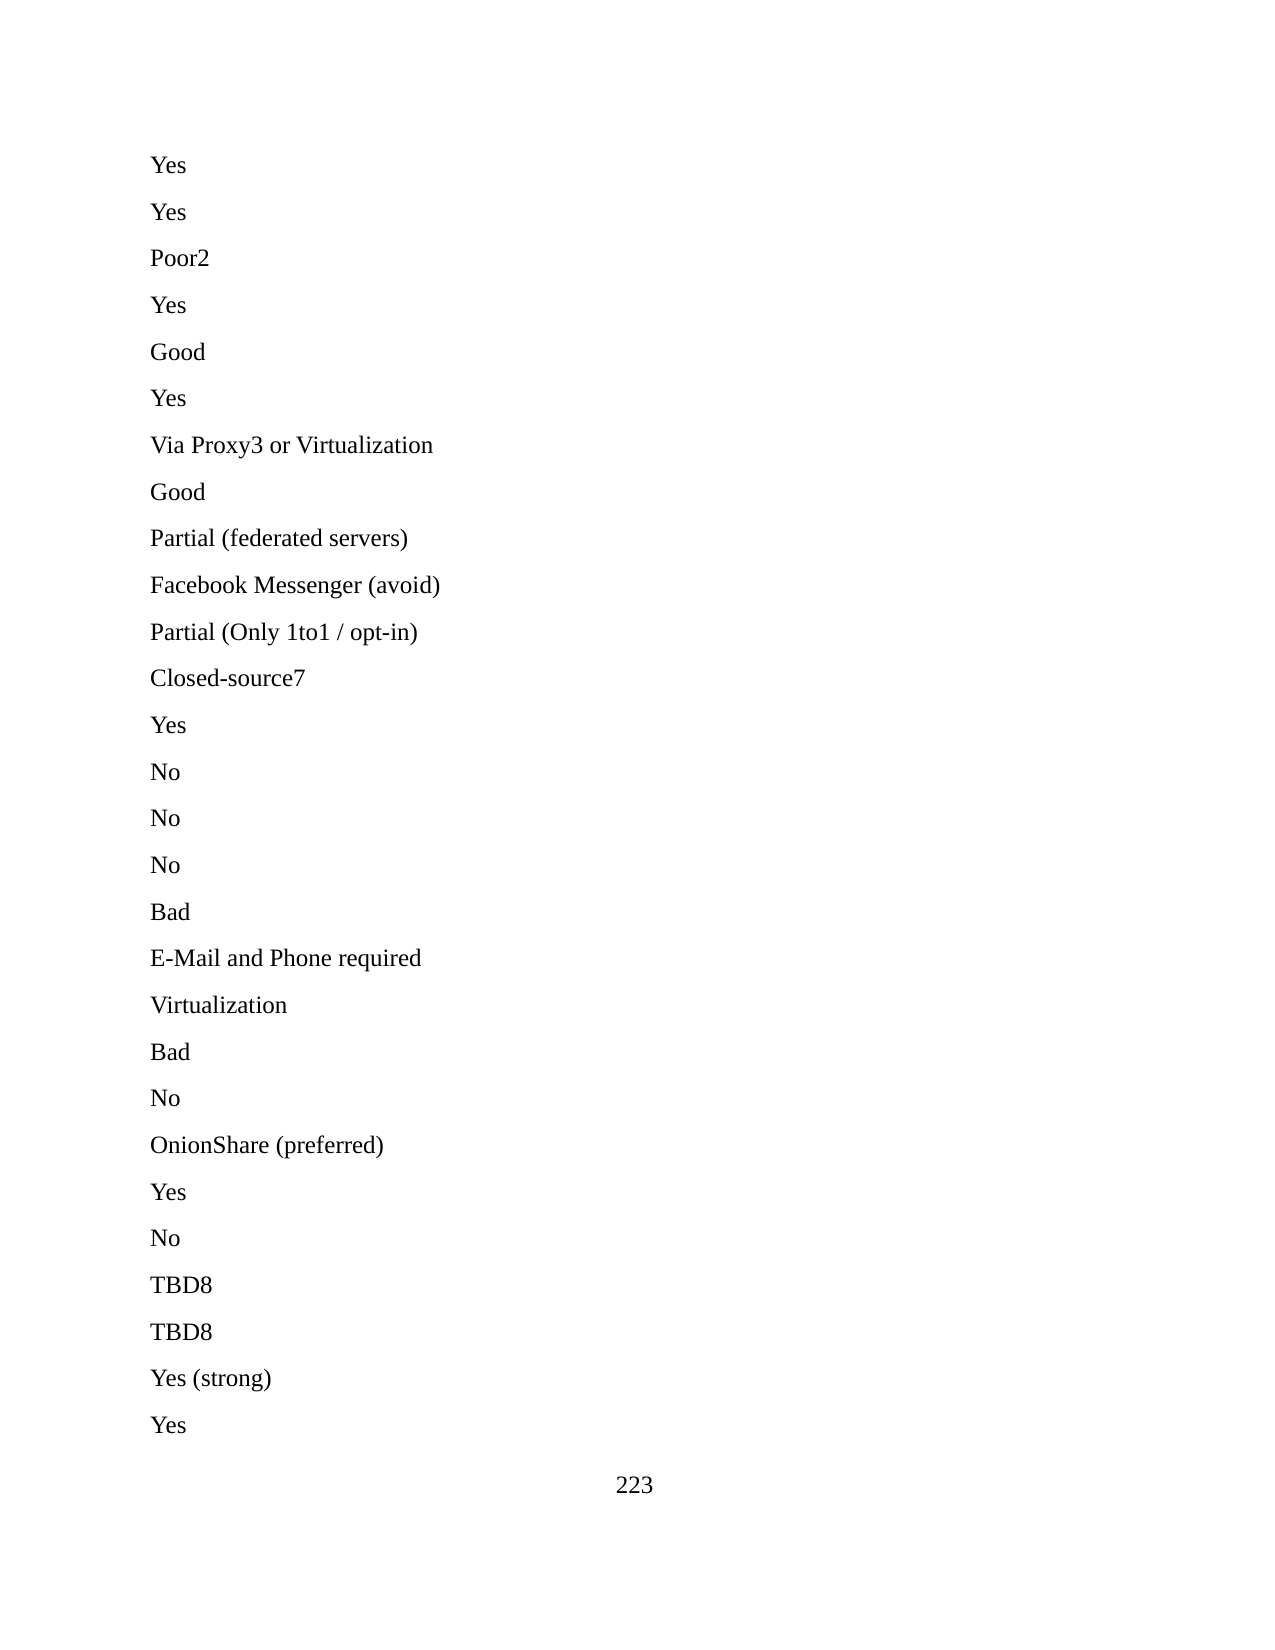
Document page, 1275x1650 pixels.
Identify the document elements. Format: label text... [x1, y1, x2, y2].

text Yes [150, 290, 1125, 319]
text No [150, 757, 1125, 785]
text Yes [150, 1410, 1125, 1439]
text Yes (strong) [150, 1363, 1125, 1392]
text Via Proxy3 or Virtualization [150, 430, 1125, 459]
text Good [150, 477, 1125, 505]
text E-Mail and Phone required [150, 943, 1125, 972]
text Yes [150, 1177, 1125, 1205]
text Bad [150, 897, 1125, 925]
text Closed-source7 [150, 663, 1125, 692]
text TBD8 [150, 1317, 1125, 1345]
text Poor2 [150, 243, 1125, 272]
text TBD8 [150, 1270, 1125, 1299]
text Yes [150, 383, 1125, 412]
text Bad [150, 1037, 1125, 1065]
text No [150, 850, 1125, 879]
text Good [150, 337, 1125, 365]
text No [150, 803, 1125, 832]
text Yes [150, 197, 1125, 225]
text OnionShare (preferred) [150, 1130, 1125, 1159]
text Yes [150, 150, 1125, 179]
text Partial (Only 1to1 / opt-in) [150, 617, 1125, 645]
text No [150, 1223, 1125, 1252]
text No [150, 1083, 1125, 1112]
text Virtualization [150, 990, 1125, 1019]
text Yes [150, 710, 1125, 739]
text Facebook Messenger (avoid) [150, 570, 1125, 599]
text Partial (federated servers) [150, 523, 1125, 552]
